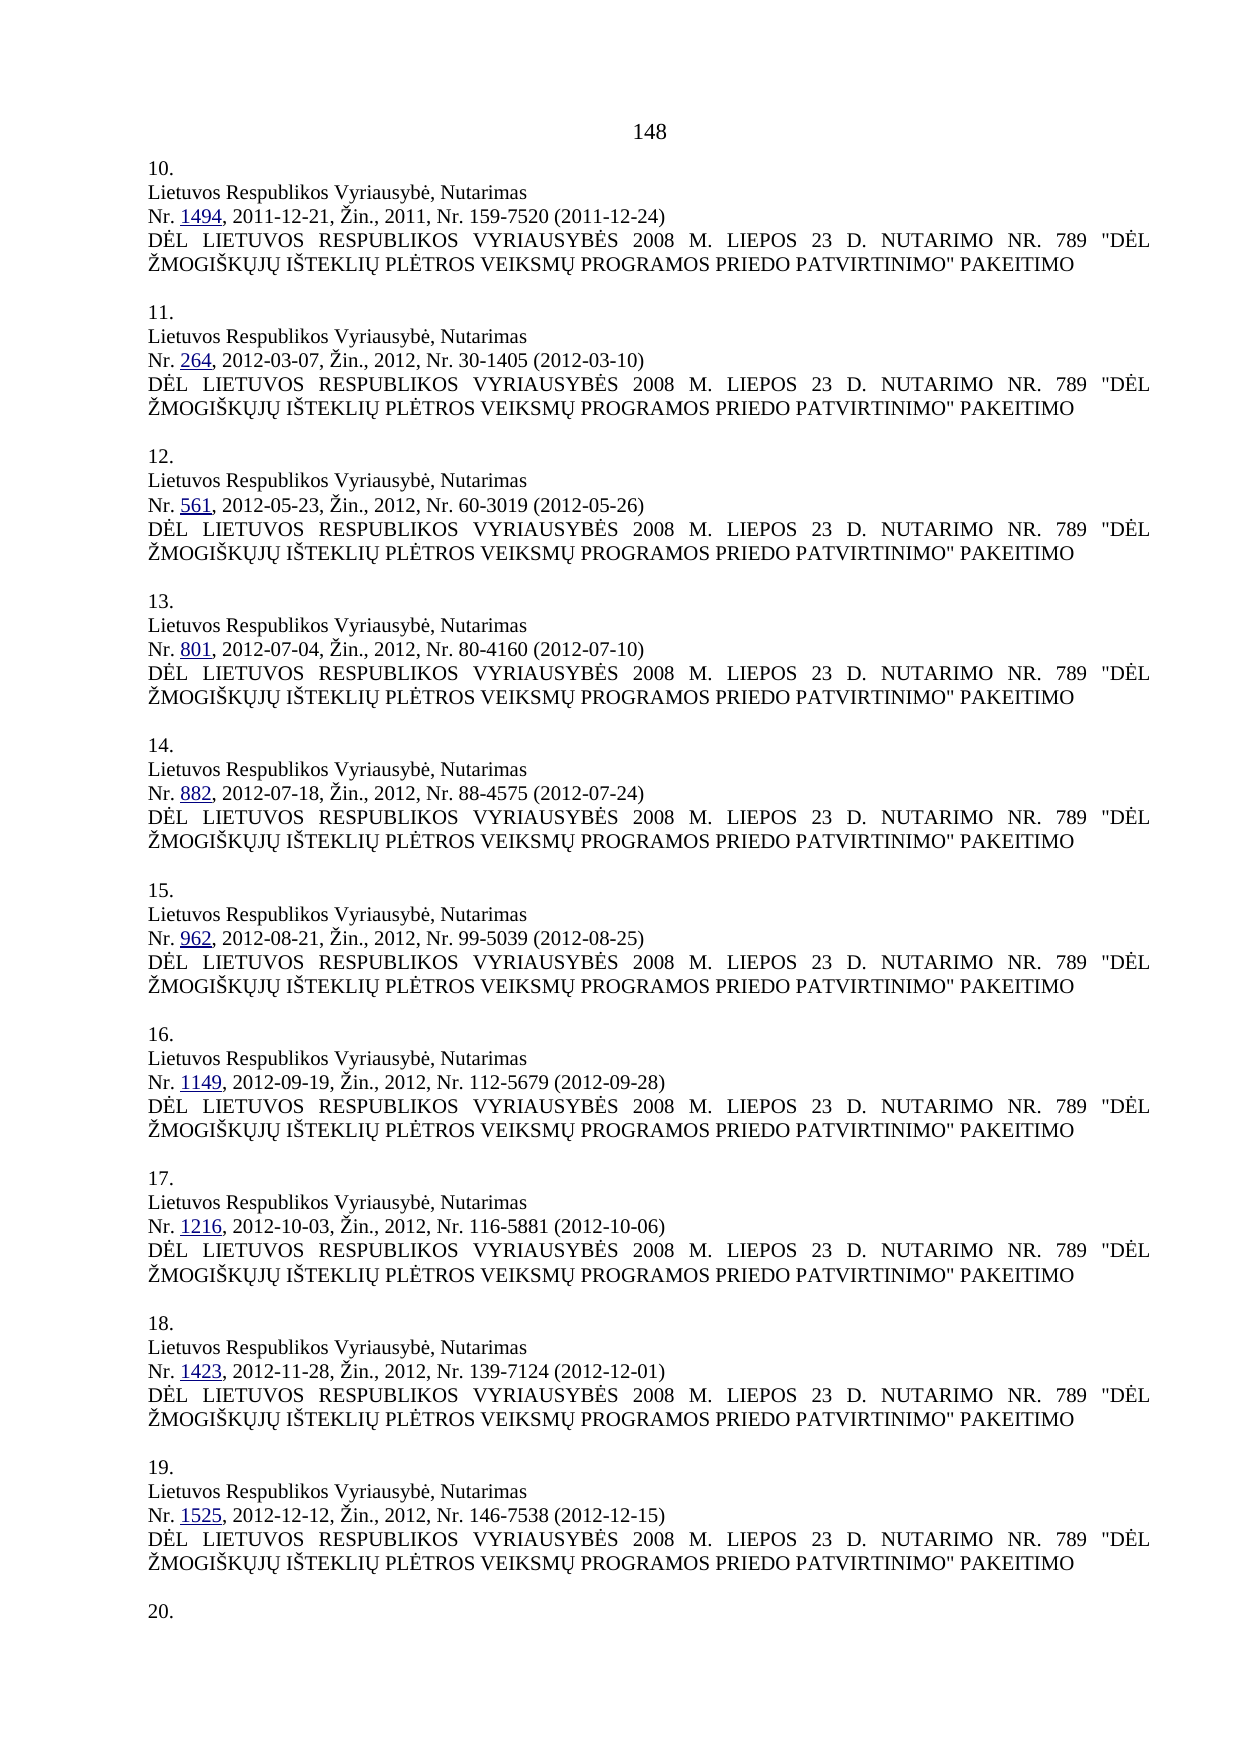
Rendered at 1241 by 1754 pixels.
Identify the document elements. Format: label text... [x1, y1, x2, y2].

text Lietuvos Respublikos Vyriausybė, Nutarimas [148, 1479, 1152, 1503]
text Lietuvos Respublikos Vyriausybė, Nutarimas [148, 757, 1152, 781]
text Lietuvos Respublikos Vyriausybė, Nutarimas [148, 1190, 1152, 1214]
text DĖL LIETUVOS RESPUBLIKOS VYRIAUSYBĖS 2008 M. LIEPOS 23 D. NUTARIMO NR. 789 "DĖL ŽMOGIŠKŲJŲ IŠTEKLIŲ PLĖTROS VEIKSMŲ PROGRAMOS PRIEDO PATVIRTINIMO" PAKEITIMO [148, 1094, 1152, 1142]
text DĖL LIETUVOS RESPUBLIKOS VYRIAUSYBĖS 2008 M. LIEPOS 23 D. NUTARIMO NR. 789 "DĖL ŽMOGIŠKŲJŲ IŠTEKLIŲ PLĖTROS VEIKSMŲ PROGRAMOS PRIEDO PATVIRTINIMO" PAKEITIMO [148, 517, 1152, 565]
text Nr. 264, 2012-03-07, Žin., 2012, Nr. 30-1405 (2012-03-10) [148, 348, 1152, 372]
text Lietuvos Respublikos Vyriausybė, Nutarimas [148, 1335, 1152, 1359]
text Lietuvos Respublikos Vyriausybė, Nutarimas [148, 902, 1152, 926]
text DĖL LIETUVOS RESPUBLIKOS VYRIAUSYBĖS 2008 M. LIEPOS 23 D. NUTARIMO NR. 789 "DĖL ŽMOGIŠKŲJŲ IŠTEKLIŲ PLĖTROS VEIKSMŲ PROGRAMOS PRIEDO PATVIRTINIMO" PAKEITIMO [148, 805, 1152, 853]
text Nr. 1423, 2012-11-28, Žin., 2012, Nr. 139-7124 (2012-12-01) [148, 1359, 1152, 1383]
text 13. [148, 589, 1152, 613]
text DĖL LIETUVOS RESPUBLIKOS VYRIAUSYBĖS 2008 M. LIEPOS 23 D. NUTARIMO NR. 789 "DĖL ŽMOGIŠKŲJŲ IŠTEKLIŲ PLĖTROS VEIKSMŲ PROGRAMOS PRIEDO PATVIRTINIMO" PAKEITIMO [148, 1383, 1152, 1431]
text 11. [148, 300, 1152, 324]
text Nr. 561, 2012-05-23, Žin., 2012, Nr. 60-3019 (2012-05-26) [148, 492, 1152, 517]
text 10. [148, 156, 1152, 180]
text Nr. 1525, 2012-12-12, Žin., 2012, Nr. 146-7538 (2012-12-15) [148, 1503, 1152, 1527]
text 17. [148, 1166, 1152, 1190]
text DĖL LIETUVOS RESPUBLIKOS VYRIAUSYBĖS 2008 M. LIEPOS 23 D. NUTARIMO NR. 789 "DĖL ŽMOGIŠKŲJŲ IŠTEKLIŲ PLĖTROS VEIKSMŲ PROGRAMOS PRIEDO PATVIRTINIMO" PAKEITIMO [148, 1238, 1152, 1287]
text Nr. 1494, 2011-12-21, Žin., 2011, Nr. 159-7520 (2011-12-24) [148, 204, 1152, 228]
text Lietuvos Respublikos Vyriausybė, Nutarimas [148, 613, 1152, 637]
text 15. [148, 877, 1152, 902]
text Lietuvos Respublikos Vyriausybė, Nutarimas [148, 180, 1152, 204]
text Nr. 801, 2012-07-04, Žin., 2012, Nr. 80-4160 (2012-07-10) [148, 637, 1152, 661]
text Nr. 882, 2012-07-18, Žin., 2012, Nr. 88-4575 (2012-07-24) [148, 781, 1152, 805]
text DĖL LIETUVOS RESPUBLIKOS VYRIAUSYBĖS 2008 M. LIEPOS 23 D. NUTARIMO NR. 789 "DĖL ŽMOGIŠKŲJŲ IŠTEKLIŲ PLĖTROS VEIKSMŲ PROGRAMOS PRIEDO PATVIRTINIMO" PAKEITIMO [148, 1527, 1152, 1575]
text Lietuvos Respublikos Vyriausybė, Nutarimas [148, 324, 1152, 348]
text DĖL LIETUVOS RESPUBLIKOS VYRIAUSYBĖS 2008 M. LIEPOS 23 D. NUTARIMO NR. 789 "DĖL ŽMOGIŠKŲJŲ IŠTEKLIŲ PLĖTROS VEIKSMŲ PROGRAMOS PRIEDO PATVIRTINIMO" PAKEITIMO [148, 661, 1152, 709]
text Lietuvos Respublikos Vyriausybė, Nutarimas [148, 1046, 1152, 1070]
text 19. [148, 1455, 1152, 1479]
text Lietuvos Respublikos Vyriausybė, Nutarimas [148, 468, 1152, 492]
text Nr. 962, 2012-08-21, Žin., 2012, Nr. 99-5039 (2012-08-25) [148, 926, 1152, 950]
text 16. [148, 1022, 1152, 1046]
text DĖL LIETUVOS RESPUBLIKOS VYRIAUSYBĖS 2008 M. LIEPOS 23 D. NUTARIMO NR. 789 "DĖL ŽMOGIŠKŲJŲ IŠTEKLIŲ PLĖTROS VEIKSMŲ PROGRAMOS PRIEDO PATVIRTINIMO" PAKEITIMO [148, 372, 1152, 420]
text 12. [148, 444, 1152, 468]
text DĖL LIETUVOS RESPUBLIKOS VYRIAUSYBĖS 2008 M. LIEPOS 23 D. NUTARIMO NR. 789 "DĖL ŽMOGIŠKŲJŲ IŠTEKLIŲ PLĖTROS VEIKSMŲ PROGRAMOS PRIEDO PATVIRTINIMO" PAKEITIMO [148, 228, 1152, 276]
text 14. [148, 733, 1152, 757]
text 18. [148, 1311, 1152, 1335]
text 20. [148, 1599, 1152, 1623]
text Nr. 1149, 2012-09-19, Žin., 2012, Nr. 112-5679 (2012-09-28) [148, 1070, 1152, 1094]
text DĖL LIETUVOS RESPUBLIKOS VYRIAUSYBĖS 2008 M. LIEPOS 23 D. NUTARIMO NR. 789 "DĖL ŽMOGIŠKŲJŲ IŠTEKLIŲ PLĖTROS VEIKSMŲ PROGRAMOS PRIEDO PATVIRTINIMO" PAKEITIMO [148, 950, 1152, 998]
text Nr. 1216, 2012-10-03, Žin., 2012, Nr. 116-5881 (2012-10-06) [148, 1214, 1152, 1238]
